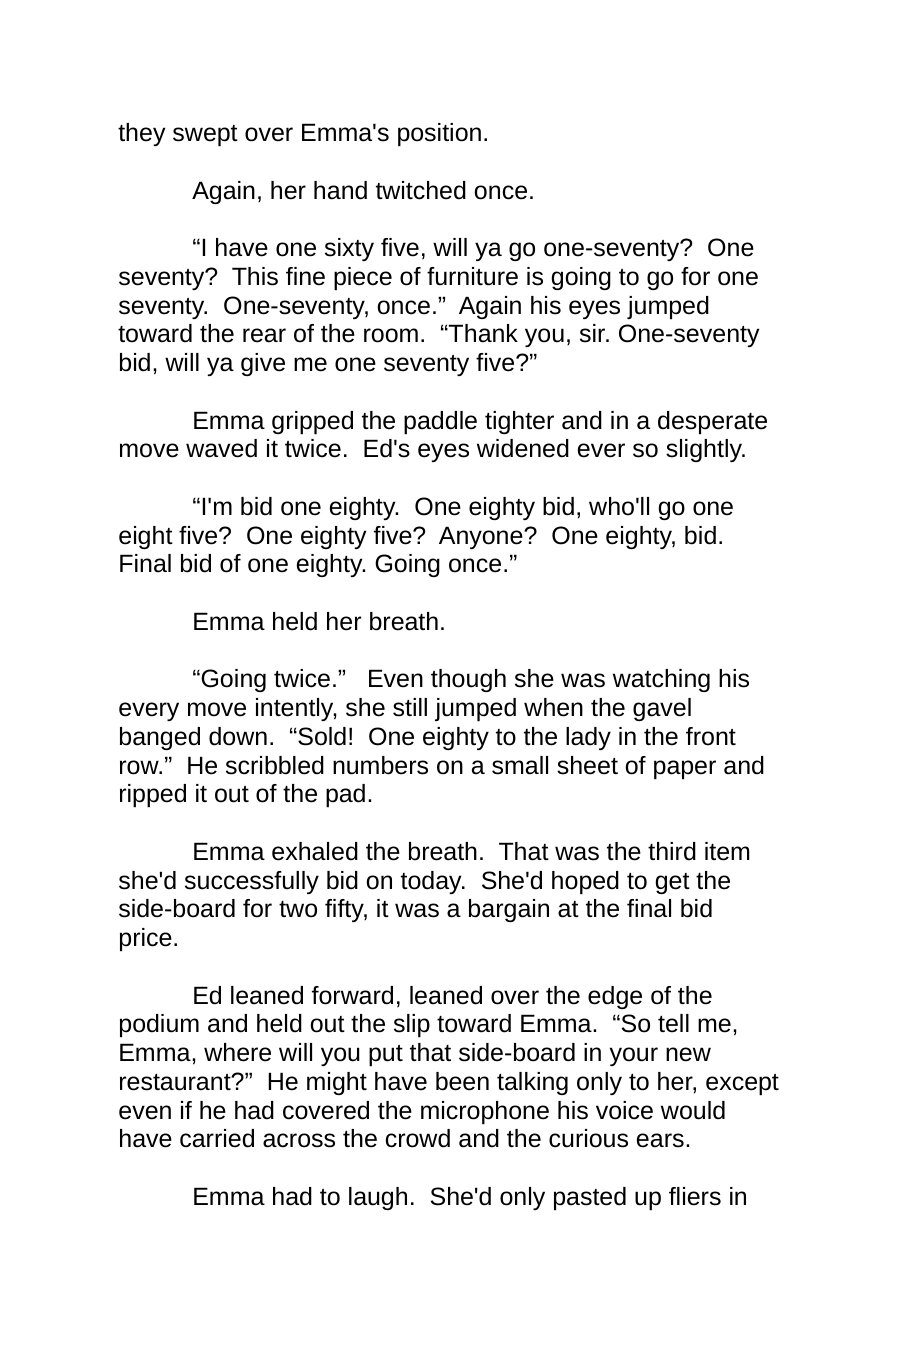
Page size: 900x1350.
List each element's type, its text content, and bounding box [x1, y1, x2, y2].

text Ed leaned forward, leaned over the edge of the podium and held out the slip toward Emma. “So tell me, Emma, where will you put that side-board in your new restaurant?” He might have been talking only to her, except even if he had covered the microphone his voice would have carried across the crowd and the curious ears. [118, 981, 782, 1153]
text “I'm bid one eighty. One eighty bid, who'll go one eight five? One eighty five? Anyone? One eighty, bid. Final bid of one eighty. Going once.” [118, 492, 782, 578]
text Emma held her breath. [118, 607, 782, 636]
text Emma gripped the paddle tighter and in a desperate move waved it twice. Ed's eyes widened ever so slightly. [118, 406, 782, 463]
text Emma exhaled the breath. That was the third item she'd successfully bid on today. She'd hoped to get the side-board for two fifty, it was a bargain at the final bid price. [118, 837, 782, 952]
text Emma had to laugh. She'd only pasted up fliers in [118, 1182, 782, 1211]
text “Going twice.” Even though she was watching his every move intently, she still jumped when the gavel banged down. “Sold! One eighty to the lady in the front row.” He scribbled numbers on a small sheet of paper and ripped it out of the pad. [118, 664, 782, 808]
text they swept over Emma's position. [118, 118, 782, 147]
text Again, her hand twitched once. [118, 176, 782, 204]
text “I have one sixty five, will ya go one-seventy? One seventy? This fine piece of furniture is going to go for one seventy. One-seventy, once.” Again his eyes jumped toward the rear of the room. “Thank you, sir. One-seventy bid, will ya give me one seventy five?” [118, 233, 782, 377]
